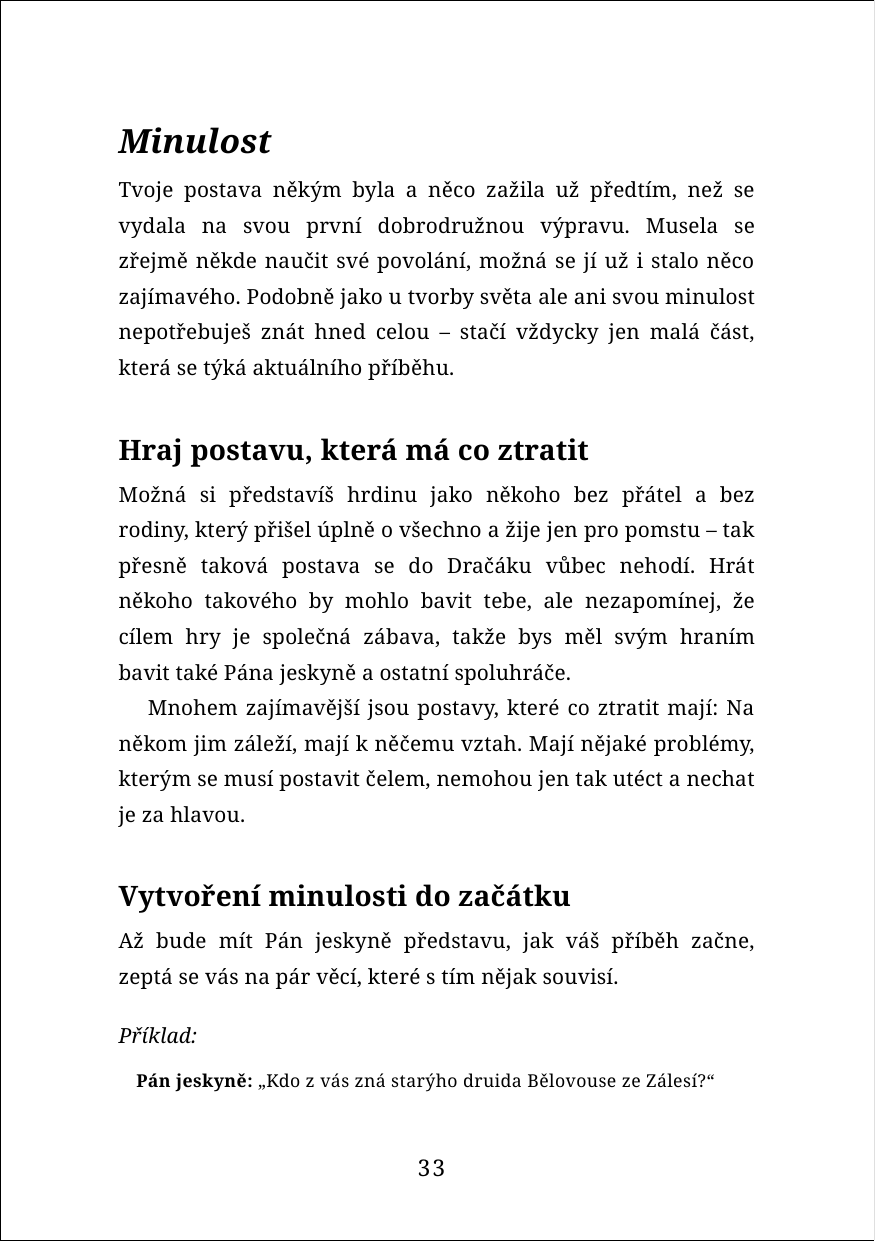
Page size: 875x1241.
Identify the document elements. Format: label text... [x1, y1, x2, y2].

subtitle Hraj postavu, která má co ztratit [118, 430, 756, 468]
text Pán jeskyně: „Kdo z vás zná starýho druida Bělovouse ze Zálesí?“ [136, 1069, 756, 1093]
text Příklad: [118, 1021, 756, 1050]
text Tvoje postava někým byla a něco zažila už předtím, než se vydala na svou první dobrodružnou výpravu. Musela se zřejmě někde naučit své povolání, možná se jí už i stalo něco zajímavého. Podobně jako u tvorby světa ale ani svou minulost nepotřebuješ znát hned celou – stačí vždycky jen malá část, která se týká aktuálního příběhu. [118, 175, 756, 381]
text Až bude mít Pán jeskyně představu, jak váš příběh začne, zeptá se vás na pár věcí, které s tím nějak souvisí. [118, 927, 756, 991]
subtitle Minulost [118, 118, 756, 164]
text Možná si představíš hrdinu jako někoho bez přátel a bez rodiny, který přišel úplně o všechno a žije jen pro pomstu – tak přesně taková postava se do Dračáku vůbec nehodí. Hrát někoho takového by mohlo bavit tebe, ale nezapomínej, že cílem hry je společná zábava, takže bys měl svým hraním bavit také Pána jeskyně a ostatní spoluhráče. Mnohem zajímavější jsou postavy, které co ztratit mají: Na někom jim záleží, mají k něčemu vztah. Mají nějaké problémy, kterým se musí postavit čelem, nemohou jen tak utéct a nechat je za hlavou. [118, 480, 756, 828]
subtitle Vytvoření minulosti do začátku [118, 877, 756, 915]
